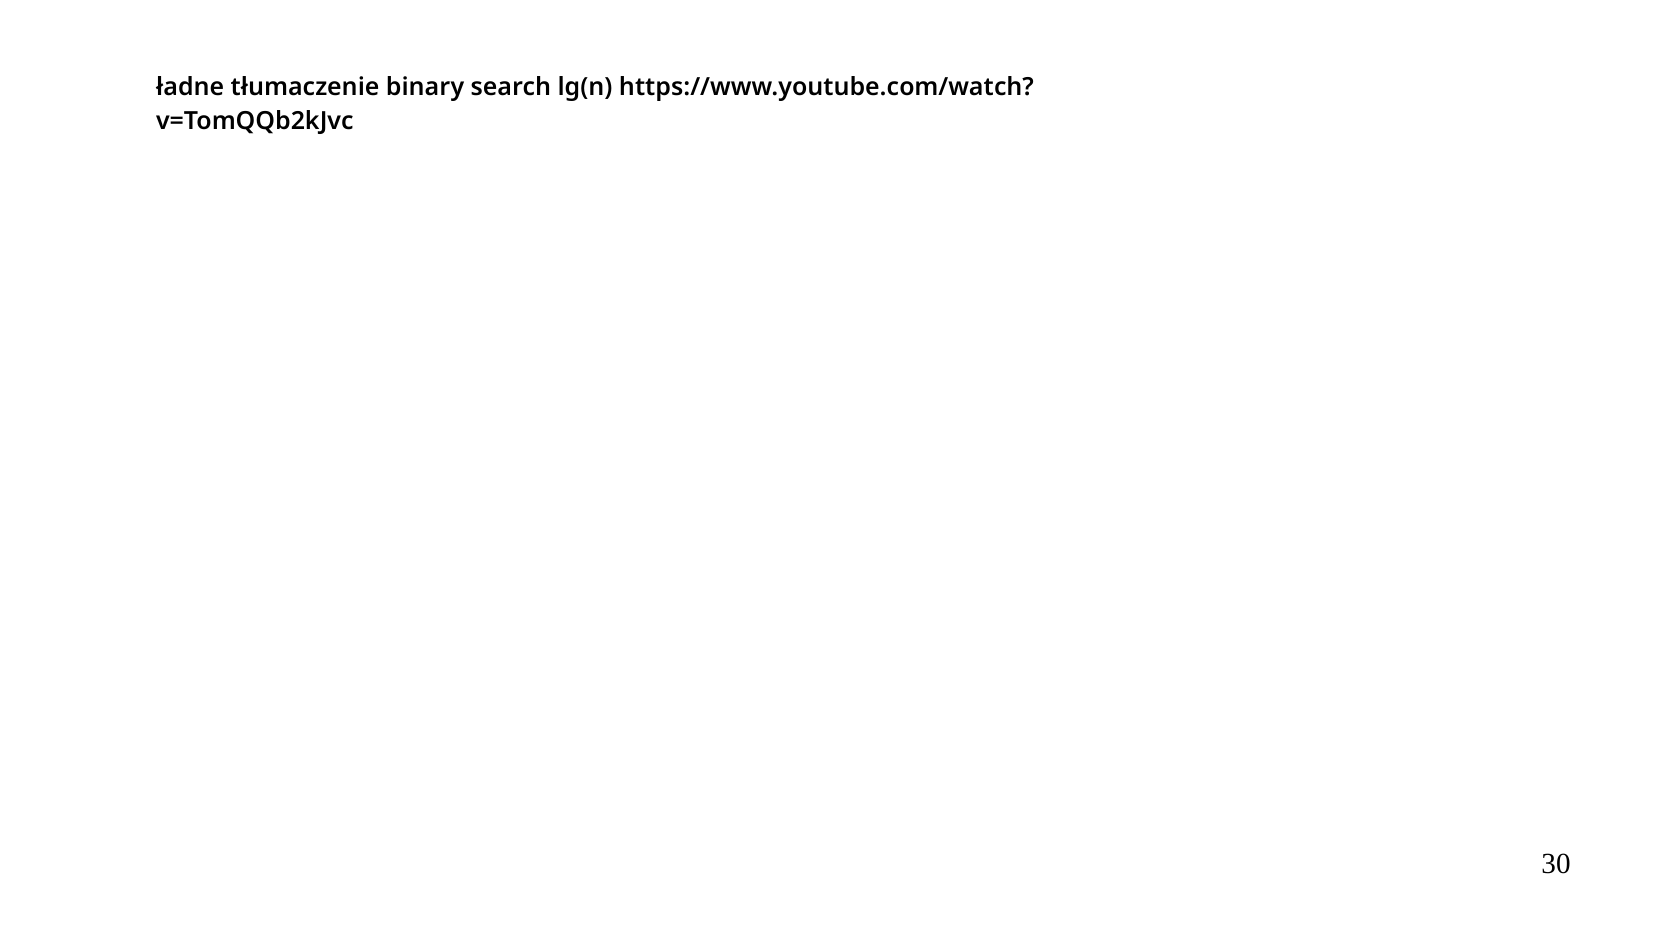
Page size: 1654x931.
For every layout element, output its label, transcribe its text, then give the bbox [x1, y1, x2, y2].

text_box ładne tłumaczenie binary search lg(n) https://www.youtube.com/watch?v=TomQQb2kJvc [141, 61, 1177, 108]
